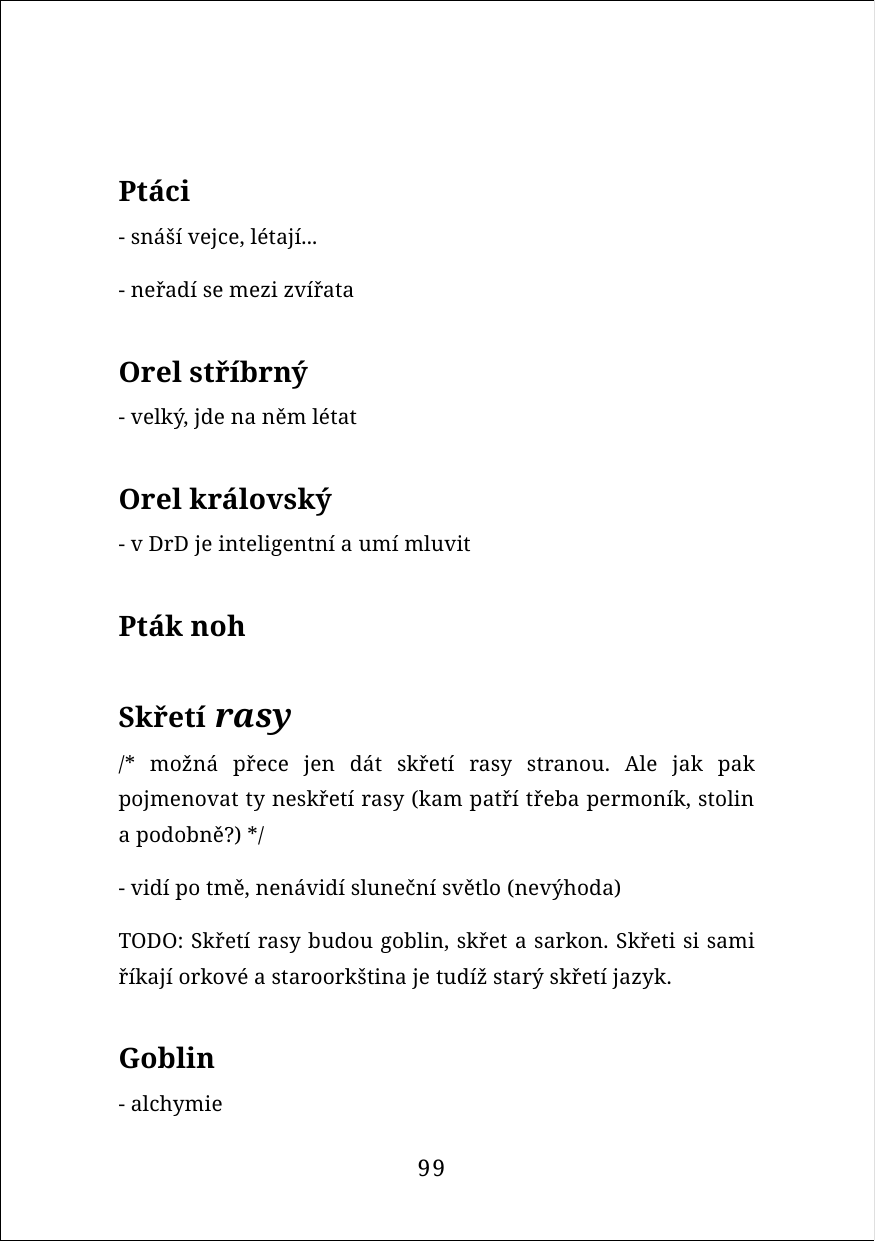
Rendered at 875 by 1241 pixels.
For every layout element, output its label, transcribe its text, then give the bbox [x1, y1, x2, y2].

text - velký, jde na něm létat [118, 402, 756, 431]
subtitle Goblin [118, 1039, 756, 1077]
subtitle Skřetí rasy [118, 692, 756, 737]
subtitle Ptáci [118, 172, 756, 210]
subtitle Orel stříbrný [118, 352, 756, 390]
subtitle Orel královský [118, 479, 756, 517]
text /* možná přece jen dát skřetí rasy stranou. Ale jak pak pojmenovat ty neskřetí rasy (kam patří třeba permoník, stolin a podobně?) */ [118, 749, 756, 848]
text - vidí po tmě, nenávidí sluneční světlo (nevýhoda) [118, 873, 756, 901]
subtitle Pták noh [118, 606, 756, 644]
text - neřadí se mezi zvířata [118, 275, 756, 303]
text - snáší vejce, létají... [118, 222, 756, 250]
text - v DrD je inteligentní a umí mluvit [118, 529, 756, 557]
text - alchymie [118, 1089, 756, 1117]
text TODO: Skřetí rasy budou goblin, skřet a sarkon. Skřeti si sami říkají orkové a staroorkština je tudíž starý skřetí jazyk. [118, 926, 756, 990]
